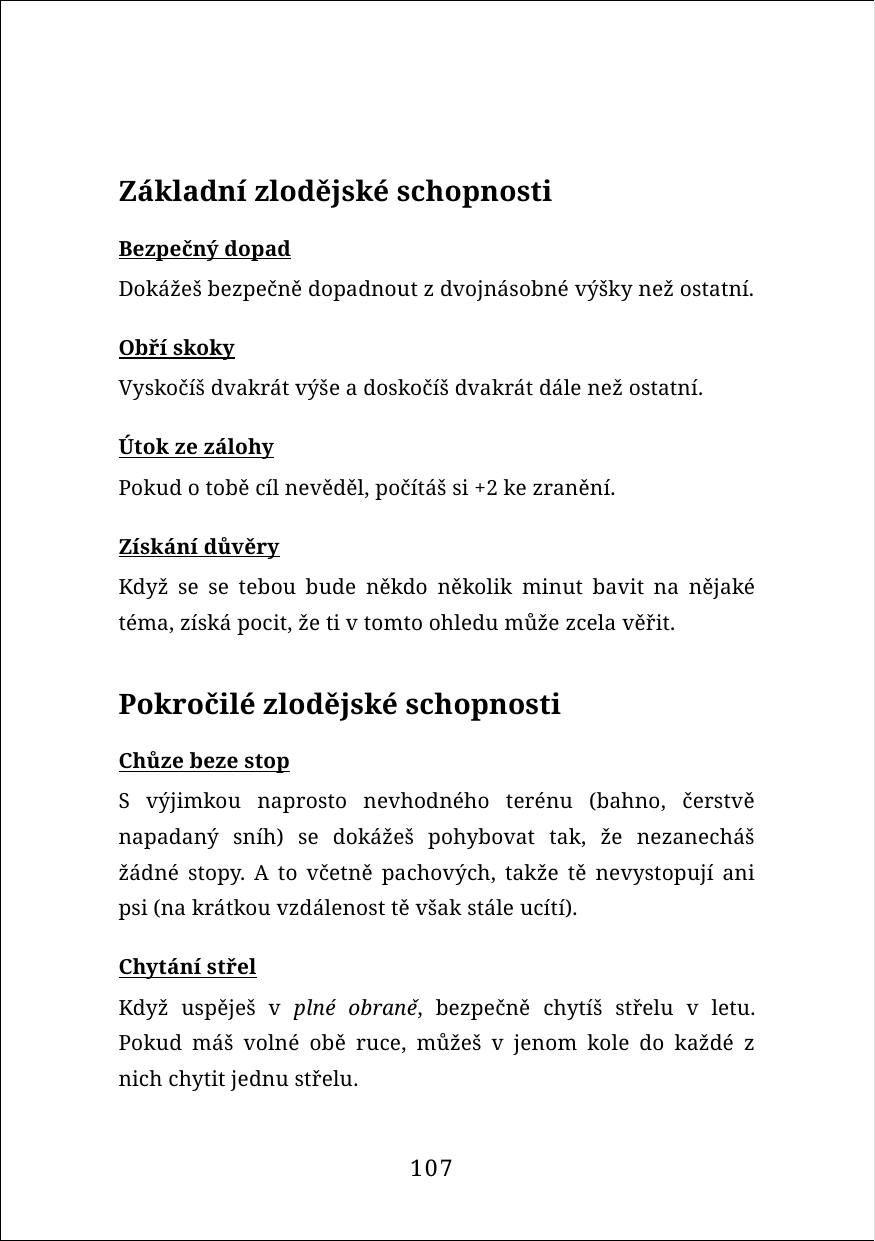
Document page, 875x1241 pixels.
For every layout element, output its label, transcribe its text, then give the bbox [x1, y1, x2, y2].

subtitle Obří skoky [118, 333, 756, 362]
text Dokážeš bezpečně dopadnout z dvojnásobné výšky než ostatní. [118, 274, 756, 302]
subtitle Bezpečný dopad [118, 234, 756, 262]
text Vyskočíš dvakrát výše a doskočíš dvakrát dále než ostatní. [118, 373, 756, 402]
text Když se se tebou bude někdo několik minut bavit na nějaké téma, získá pocit, že ti v tomto ohledu může zcela věřit. [118, 572, 756, 636]
subtitle Chytání střel [118, 952, 756, 981]
subtitle Chůze beze stop [118, 746, 756, 775]
subtitle Pokročilé zlodějské schopnosti [118, 684, 756, 723]
subtitle Útok ze zálohy [118, 432, 756, 461]
subtitle Základní zlodějské schopnosti [118, 172, 756, 210]
text Když uspěješ v plné obraně, bezpečně chytíš střelu v letu. Pokud máš volné obě ruce, můžeš v jenom kole do každé z nich chytit jednu střelu. [118, 993, 756, 1092]
subtitle Získání důvěry [118, 532, 756, 560]
text S výjimkou naprosto nevhodného terénu (bahno, čerstvě napadaný sníh) se dokážeš pohybovat tak, že nezanecháš žádné stopy. A to včetně pachových, takže tě nevystopují ani psi (na krátkou vzdálenost tě však stále ucítí). [118, 787, 756, 922]
text Pokud o tobě cíl nevěděl, počítáš si +2 ke zranění. [118, 473, 756, 501]
